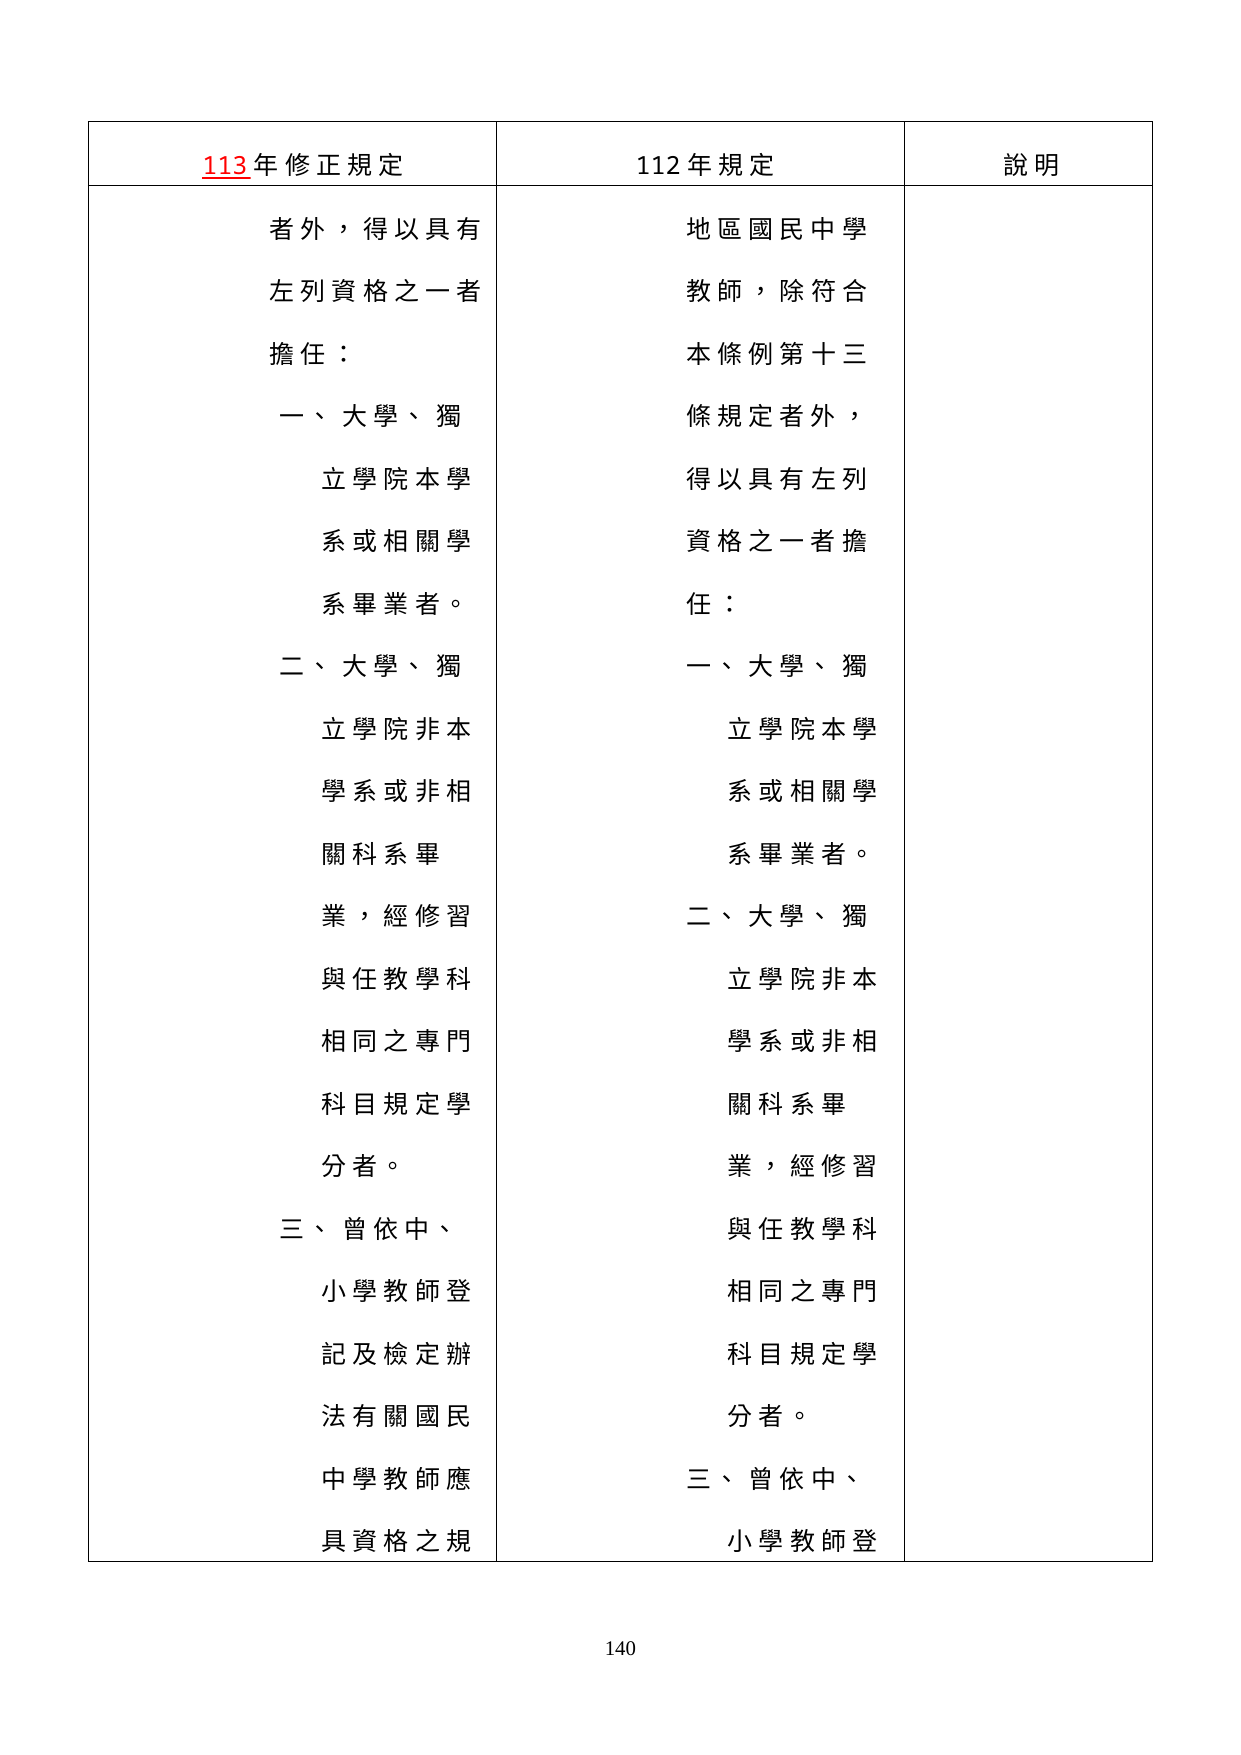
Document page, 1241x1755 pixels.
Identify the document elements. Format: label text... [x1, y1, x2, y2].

table_cell 者外，得以具有左列資格之一者擔任： 一、大學、獨立學院本學系或相關學系畢業者。 二、大學、獨立學院非本學系或非相關科系畢業，經修習與任教學科相同之專門科目規定學分者。 三、曾依中、小學教師登記及檢定辦法有關國民中學教師應具資格之規 [89, 186, 496, 1561]
table_header 112年規定 [497, 122, 904, 185]
table_header 113年修正規定 [89, 122, 496, 185]
table_header 說明 [905, 122, 1152, 185]
table_cell [905, 186, 1152, 1561]
table_cell 地區國民中學教師，除符合本條例第十三條規定者外，得以具有左列資格之一者擔任： 一、大學、獨立學院本學系或相關學系畢業者。 二、大學、獨立學院非本學系或非相關科系畢業，經修習與任教學科相同之專門科目規定學分者。 三、曾依中、小學教師登 [497, 186, 904, 1561]
